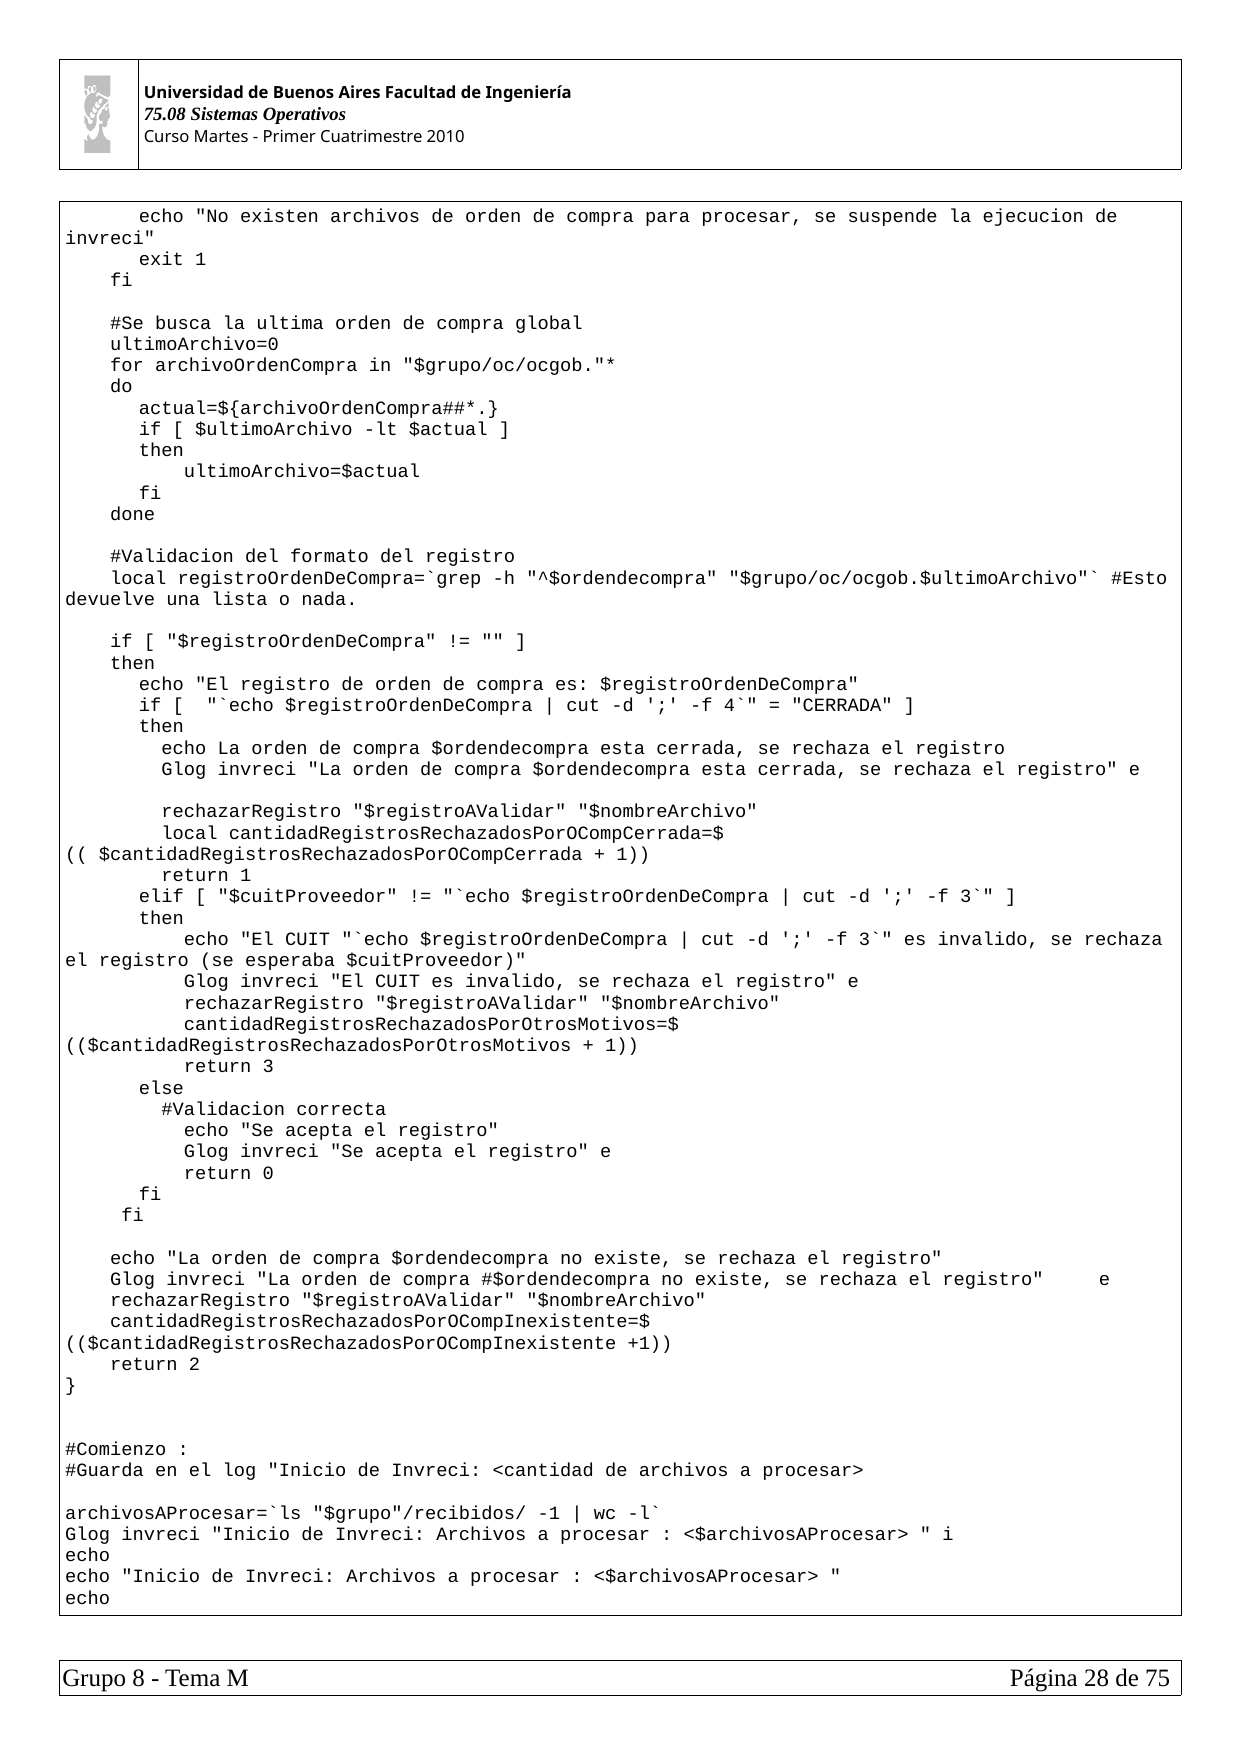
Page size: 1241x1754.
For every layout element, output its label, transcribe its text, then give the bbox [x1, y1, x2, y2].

picture [83, 73, 114, 155]
table_cell echo "No existen archivos de orden de compra para procesar, se suspende la ejecucion de invreci" exit 1 fi #Se busca la ultima orden de compra global ultimoArchivo=0 for archivoOrdenCompra in "$grupo/oc/ocgob."* do actual=${archivoOrdenCompra##*.} if [ $ultimoArchivo -lt $actual ] then ultimoArchivo=$actual fi done #Validacion del formato del registro local registroOrdenDeCompra=`grep -h "^$ordendecompra" "$grupo/oc/ocgob.$ultimoArchivo"` #Esto devuelve una lista o nada. if [ "$registroOrdenDeCompra" != "" ] then echo "El registro de orden de compra es: $registroOrdenDeCompra" if [ "`echo $registroOrdenDeCompra | cut -d ';' -f 4`" = "CERRADA" ] then echo La orden de compra $ordendecompra esta cerrada, se rechaza el registro Glog invreci "La orden de compra $ordendecompra esta cerrada, se rechaza el registro" e rechazarRegistro "$registroAValidar" "$nombreArchivo" local cantidadRegistrosRechazadosPorOCompCerrada=$(( $cantidadRegistrosRechazadosPorOCompCerrada + 1)) return 1 elif [ "$cuitProveedor" != "`echo $registroOrdenDeCompra | cut -d ';' -f 3`" ] then echo "El CUIT "`echo $registroOrdenDeCompra | cut -d ';' -f 3`" es invalido, se rechaza el registro (se esperaba $cuitProveedor)" Glog invreci "El CUIT es invalido, se rechaza el registro" e rechazarRegistro "$registroAValidar" "$nombreArchivo" cantidadRegistrosRechazadosPorOtrosMotivos=$(($cantidadRegistrosRechazadosPorOtrosMotivos + 1)) return 3 else #Validacion correcta echo "Se acepta el registro" Glog invreci "Se acepta el registro" e return 0 fi fi echo "La orden de compra $ordendecompra no existe, se rechaza el registro" Glog invreci "La orden de compra #$ordendecompra no existe, se rechaza el registro" e rechazarRegistro "$registroAValidar" "$nombreArchivo" cantidadRegistrosRechazadosPorOCompInexistente=$(($cantidadRegistrosRechazadosPorOCompInexistente +1)) return 2 } #Comienzo : #Guarda en el log "Inicio de Invreci: <cantidad de archivos a procesar> archivosAProcesar=`ls "$grupo"/recibidos/ -1 | wc -l` Glog invreci "Inicio de Invreci: Archivos a procesar : <$archivosAProcesar> " i echo echo "Inicio de Invreci: Archivos a procesar : <$archivosAProcesar> " echo [60, 202, 1181, 1615]
